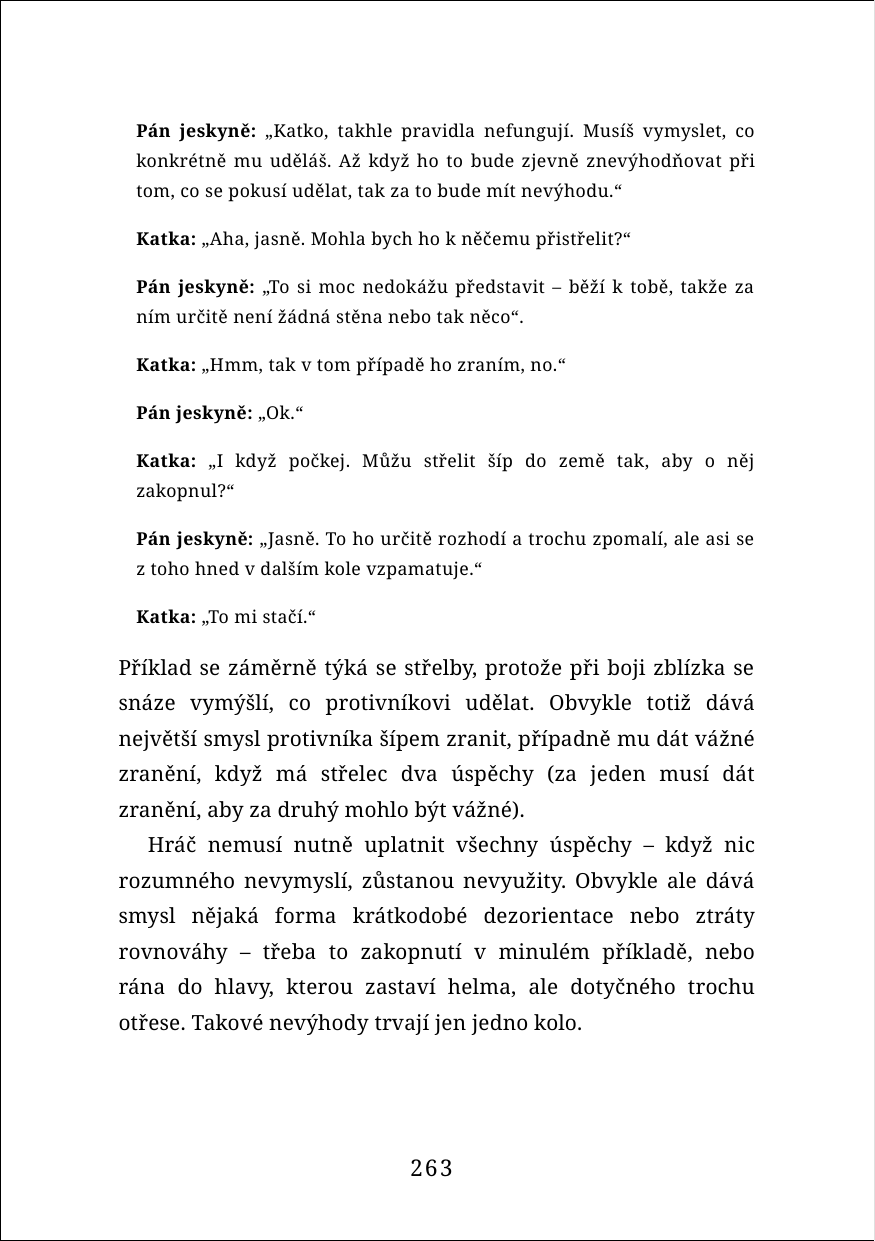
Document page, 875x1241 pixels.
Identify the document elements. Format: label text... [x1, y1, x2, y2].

text Pán jeskyně: „Ok.“ [136, 401, 756, 425]
text Pán jeskyně: „To si moc nedokážu představit – běží k tobě, takže za ním určitě není žádná stěna nebo tak něco“. [136, 274, 756, 329]
text Pán jeskyně: „Jasně. To ho určitě rozhodí a trochu zpomalí, ale asi se z toho hned v dalším kole vzpamatuje.“ [136, 527, 756, 581]
text Katka: „Hmm, tak v tom případě ho zraním, no.“ [136, 353, 756, 377]
text Katka: „I když počkej. Můžu střelit šíp do země tak, aby o něj zakopnul?“ [136, 448, 756, 503]
text Katka: „Aha, jasně. Mohla bych ho k něčemu přistřelit?“ [136, 227, 756, 251]
text Příklad se záměrně týká se střelby, protože při boji zblízka se snáze vymýšlí, co protivníkovi udělat. Obvykle totiž dává největší smysl protivníka šípem zranit, případně mu dát vážné zranění, když má střelec dva úspěchy (za jeden musí dát zranění, aby za druhý mohlo být vážné). Hráč nemusí nutně uplatnit všechny úspěchy – když nic rozumného nevymyslí, zůstanou nevyužity. Obvykle ale dává smysl nějaká forma krátkodobé dezorientace nebo ztráty rovnováhy – třeba to zakopnutí v minulém příkladě, nebo rána do hlavy, kterou zastaví helma, ale dotyčného trochu otřese. Takové nevýhody trvají jen jedno kolo. [118, 653, 756, 1036]
text Pán jeskyně: „Katko, takhle pravidla nefungují. Musíš vymyslet, co konkrétně mu uděláš. Až když ho to bude zjevně znevýhodňovat při tom, co se pokusí udělat, tak za to bude mít nevýhodu.“ [136, 118, 756, 203]
text Katka: „To mi stačí.“ [136, 605, 756, 629]
